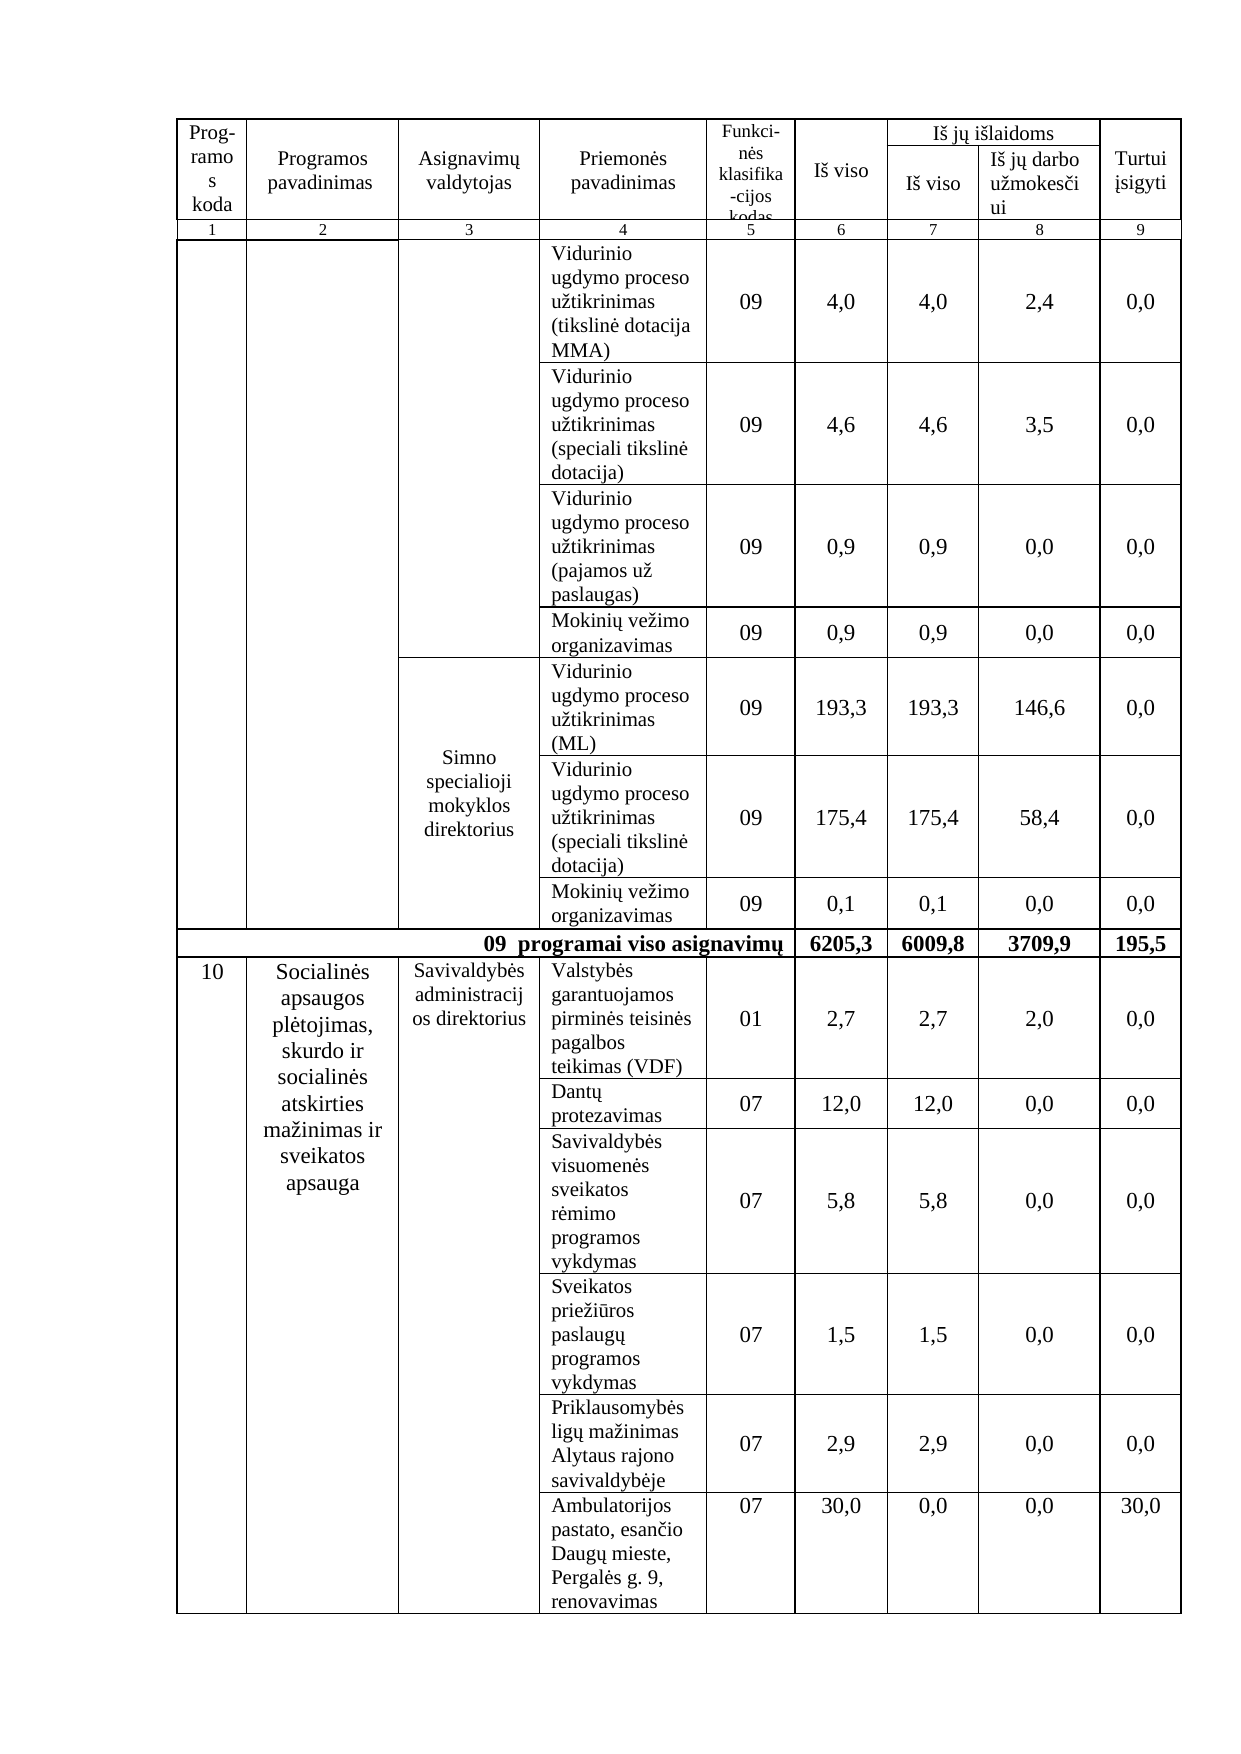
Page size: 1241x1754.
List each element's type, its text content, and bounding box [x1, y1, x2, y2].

table_cell 0,0 [1101, 1129, 1180, 1273]
table_cell 0,0 [979, 1274, 1099, 1394]
table_cell 0,9 [888, 608, 978, 657]
table_cell 0,0 [1101, 878, 1180, 927]
table_cell 0,0 [1101, 363, 1180, 484]
table_cell Vidurinio ugdymo proceso užtikrinimas (tikslinė dotacija MMA) [540, 240, 706, 362]
table_cell 5 [707, 220, 794, 239]
table_cell 9 [1101, 220, 1181, 239]
table_cell 2,7 [796, 958, 887, 1078]
table_cell 0,0 [979, 608, 1099, 657]
table_cell 2,7 [888, 958, 978, 1078]
table_cell 0,0 [979, 878, 1099, 927]
table_cell 0,0 [1101, 1395, 1180, 1492]
table_cell 58,4 [979, 756, 1099, 877]
table_cell 09 programai viso asignavimų [178, 930, 794, 956]
table_cell 2,4 [979, 240, 1099, 362]
table_cell 30,0 [1101, 1493, 1180, 1613]
table_header Asignavimų valdytojas [399, 120, 539, 219]
table_cell 09 [707, 756, 794, 877]
table_cell 4,6 [796, 363, 887, 484]
table_cell 2,9 [888, 1395, 978, 1492]
table_cell 2,0 [979, 958, 1099, 1078]
table_cell 3 [399, 220, 539, 239]
table_cell [399, 240, 539, 657]
table_header Programos pavadinimas [247, 120, 398, 219]
table_cell 0,0 [888, 1493, 978, 1613]
table_cell 09 [707, 485, 794, 606]
table_cell 3709,9 [979, 930, 1099, 956]
table_cell 1,5 [888, 1274, 978, 1394]
table_cell 0,0 [979, 485, 1099, 606]
table_cell 193,3 [796, 658, 887, 755]
table_cell 0,0 [1101, 1079, 1180, 1127]
table_cell 0,0 [1101, 958, 1180, 1078]
table_cell 0,1 [888, 878, 978, 927]
table_cell Vidurinio ugdymo proceso užtikrinimas (speciali tikslinė dotacija) [540, 756, 706, 877]
table_cell 6205,3 [796, 930, 887, 956]
table_cell 09 [707, 363, 794, 484]
table_cell 0,0 [1101, 756, 1180, 877]
table_cell Vidurinio ugdymo proceso užtikrinimas (pajamos už paslaugas) [540, 485, 706, 606]
table_cell 10 [178, 958, 246, 1613]
table_header Iš jų išlaidoms [888, 120, 1099, 145]
table_cell 4,0 [888, 240, 978, 362]
table_cell 5,8 [796, 1129, 887, 1273]
table_cell 146,6 [979, 658, 1099, 755]
table_cell Sveikatos priežiūros paslaugų programos vykdymas [540, 1274, 706, 1394]
table_cell 0,0 [1101, 1274, 1180, 1394]
table_cell 175,4 [796, 756, 887, 877]
table_cell 01 [707, 958, 794, 1078]
table_cell 2,9 [796, 1395, 887, 1492]
table_cell 3,5 [979, 363, 1099, 484]
table_cell 2 [247, 220, 398, 239]
table_cell 07 [707, 1129, 794, 1273]
table_cell 0,9 [796, 485, 887, 606]
table_cell [178, 241, 246, 927]
table_header Turtui įsigyti [1101, 120, 1180, 219]
table_cell 0,0 [1101, 608, 1180, 657]
table_cell 0,0 [1101, 485, 1180, 606]
table_cell Iš viso [888, 146, 978, 219]
table_cell 4 [540, 220, 706, 239]
table_cell 0,9 [796, 608, 887, 657]
table_cell Vidurinio ugdymo proceso užtikrinimas (ML) [540, 658, 706, 755]
table_cell Vidurinio ugdymo proceso užtikrinimas (speciali tikslinė dotacija) [540, 363, 706, 484]
table_cell 4,6 [888, 363, 978, 484]
table_cell 0,0 [1101, 658, 1180, 755]
table_cell 12,0 [888, 1079, 978, 1127]
table_cell Iš jų darbo užmokesčiui [979, 146, 1099, 219]
table_cell 09 [707, 240, 794, 362]
table_cell 193,3 [888, 658, 978, 755]
table_cell 0,0 [979, 1493, 1099, 1613]
table_cell Socialinės apsaugos plėtojimas, skurdo ir socialinės atskirties mažinimas ir sveikatos apsauga [247, 958, 398, 1613]
table_cell Mokinių vežimo organizavimas [540, 608, 706, 657]
table_cell 09 [707, 608, 794, 657]
table_header Iš viso [796, 120, 887, 219]
table_cell 09 [707, 878, 794, 927]
table_cell 07 [707, 1274, 794, 1394]
table_header Funkci-nės klasifika-cijos kodas [707, 120, 794, 219]
table_cell 0,0 [979, 1395, 1099, 1492]
table_cell 07 [707, 1493, 794, 1613]
table_header Prog-ramos kodas [178, 120, 246, 219]
table_cell 6009,8 [888, 930, 978, 956]
table_cell 7 [888, 220, 978, 239]
table_cell 175,4 [888, 756, 978, 877]
table_cell 0,0 [1101, 240, 1180, 362]
table_header Priemonės pavadinimas [540, 120, 706, 219]
table_cell 07 [707, 1395, 794, 1492]
table_cell 195,5 [1101, 930, 1180, 956]
table_cell 30,0 [796, 1493, 887, 1613]
table_cell 09 [707, 658, 794, 755]
table_cell 0,0 [979, 1079, 1099, 1127]
table_cell Ambulatorijos pastato, esančio Daugų mieste, Pergalės g. 9, renovavimas [540, 1493, 706, 1613]
table_cell Simno specialioji mokyklos direktorius [399, 658, 539, 927]
table_cell [247, 241, 398, 927]
table_cell 4,0 [796, 240, 887, 362]
table_cell 07 [707, 1079, 794, 1127]
table_cell Valstybės garantuojamos pirminės teisinės pagalbos teikimas (VDF) [540, 958, 706, 1078]
table_cell 0,0 [979, 1129, 1099, 1273]
table_cell Mokinių vežimo organizavimas [540, 878, 706, 927]
table_cell 0,9 [888, 485, 978, 606]
table_cell Savivaldybės administracijos direktorius [399, 958, 539, 1613]
table_cell Dantų protezavimas [540, 1079, 706, 1127]
table_cell Priklausomybės ligų mažinimas Alytaus rajono savivaldybėje [540, 1395, 706, 1492]
table_cell 5,8 [888, 1129, 978, 1273]
table_cell Savivaldybės visuomenės sveikatos rėmimo programos vykdymas [540, 1129, 706, 1273]
table_cell 1,5 [796, 1274, 887, 1394]
table_cell 1 [178, 220, 246, 239]
table_cell 0,1 [796, 878, 887, 927]
table_cell 6 [796, 220, 887, 239]
table_cell 12,0 [796, 1079, 887, 1127]
table_cell 8 [979, 220, 1099, 239]
